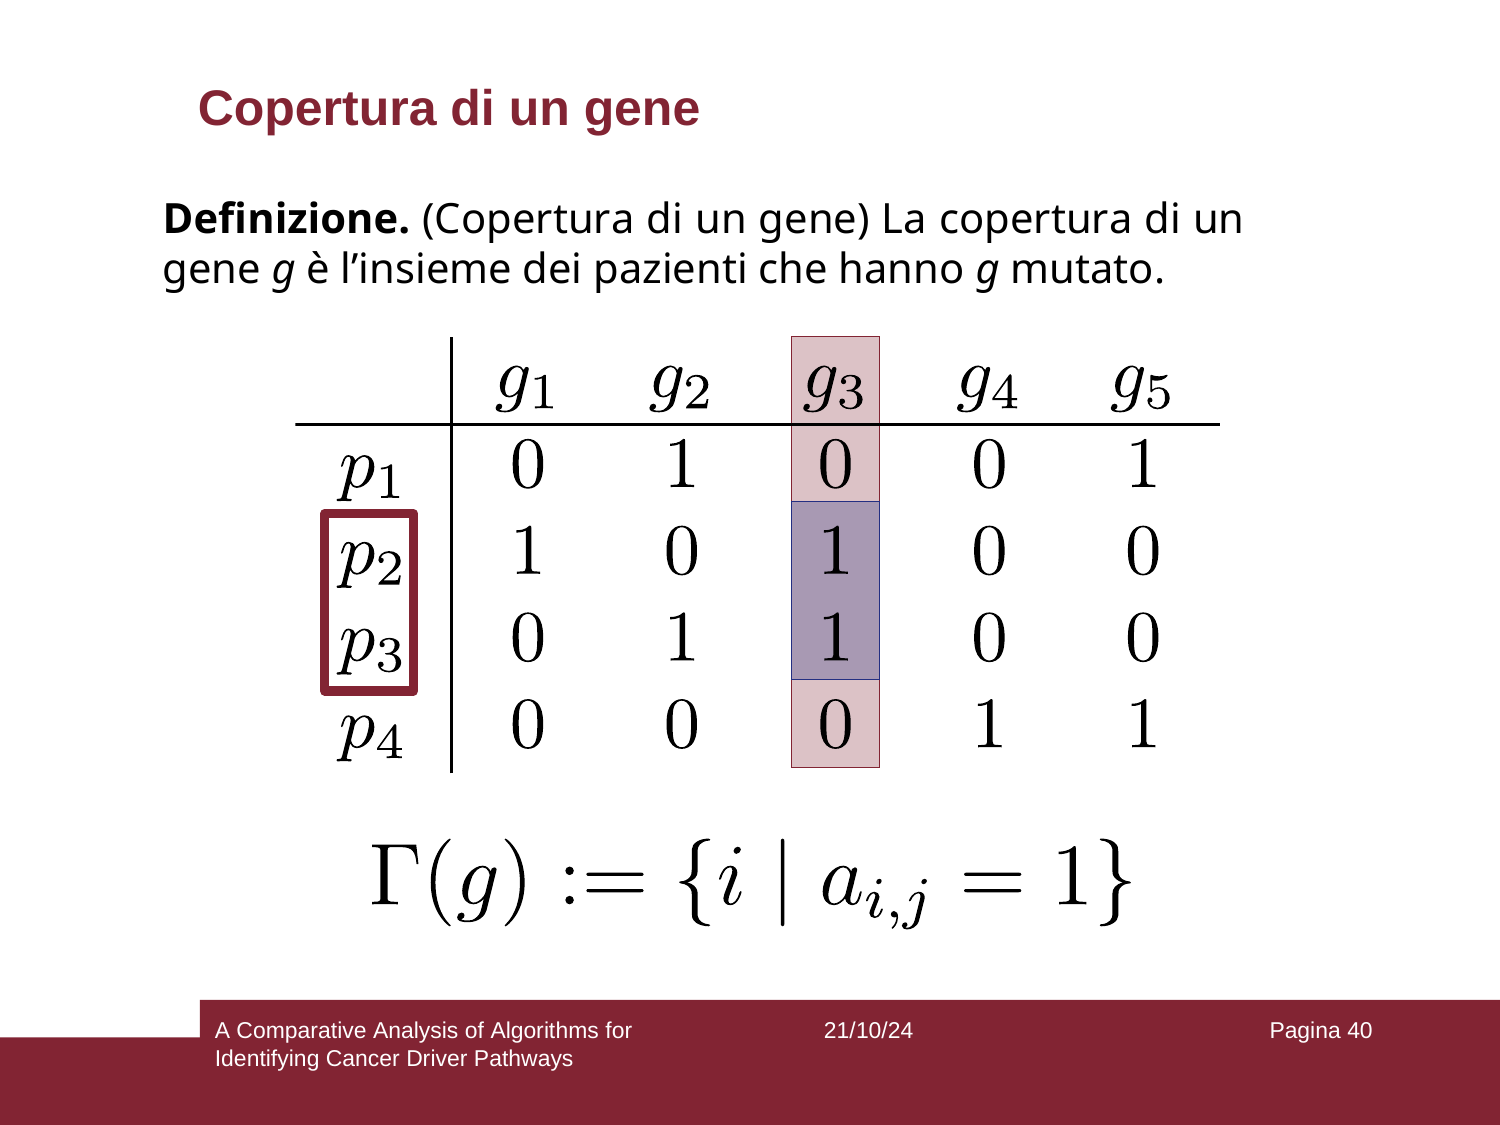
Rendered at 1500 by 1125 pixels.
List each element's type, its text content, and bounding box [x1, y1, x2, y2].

picture [295, 350, 1241, 780]
title Copertura di un gene [183, 67, 1400, 150]
picture [372, 838, 1131, 930]
text_box Pagina <number> [1074, 1008, 1388, 1084]
text_box 21/10/24 [712, 1008, 1026, 1084]
text_box Definizione. (Copertura di un gene) La copertura di un gene g è l’insieme dei pazienti che hanno g mutato. [147, 184, 1359, 350]
text_box A Comparative Analysis of Algorithms for Identifying Cancer Driver Pathways [199, 1008, 676, 1084]
